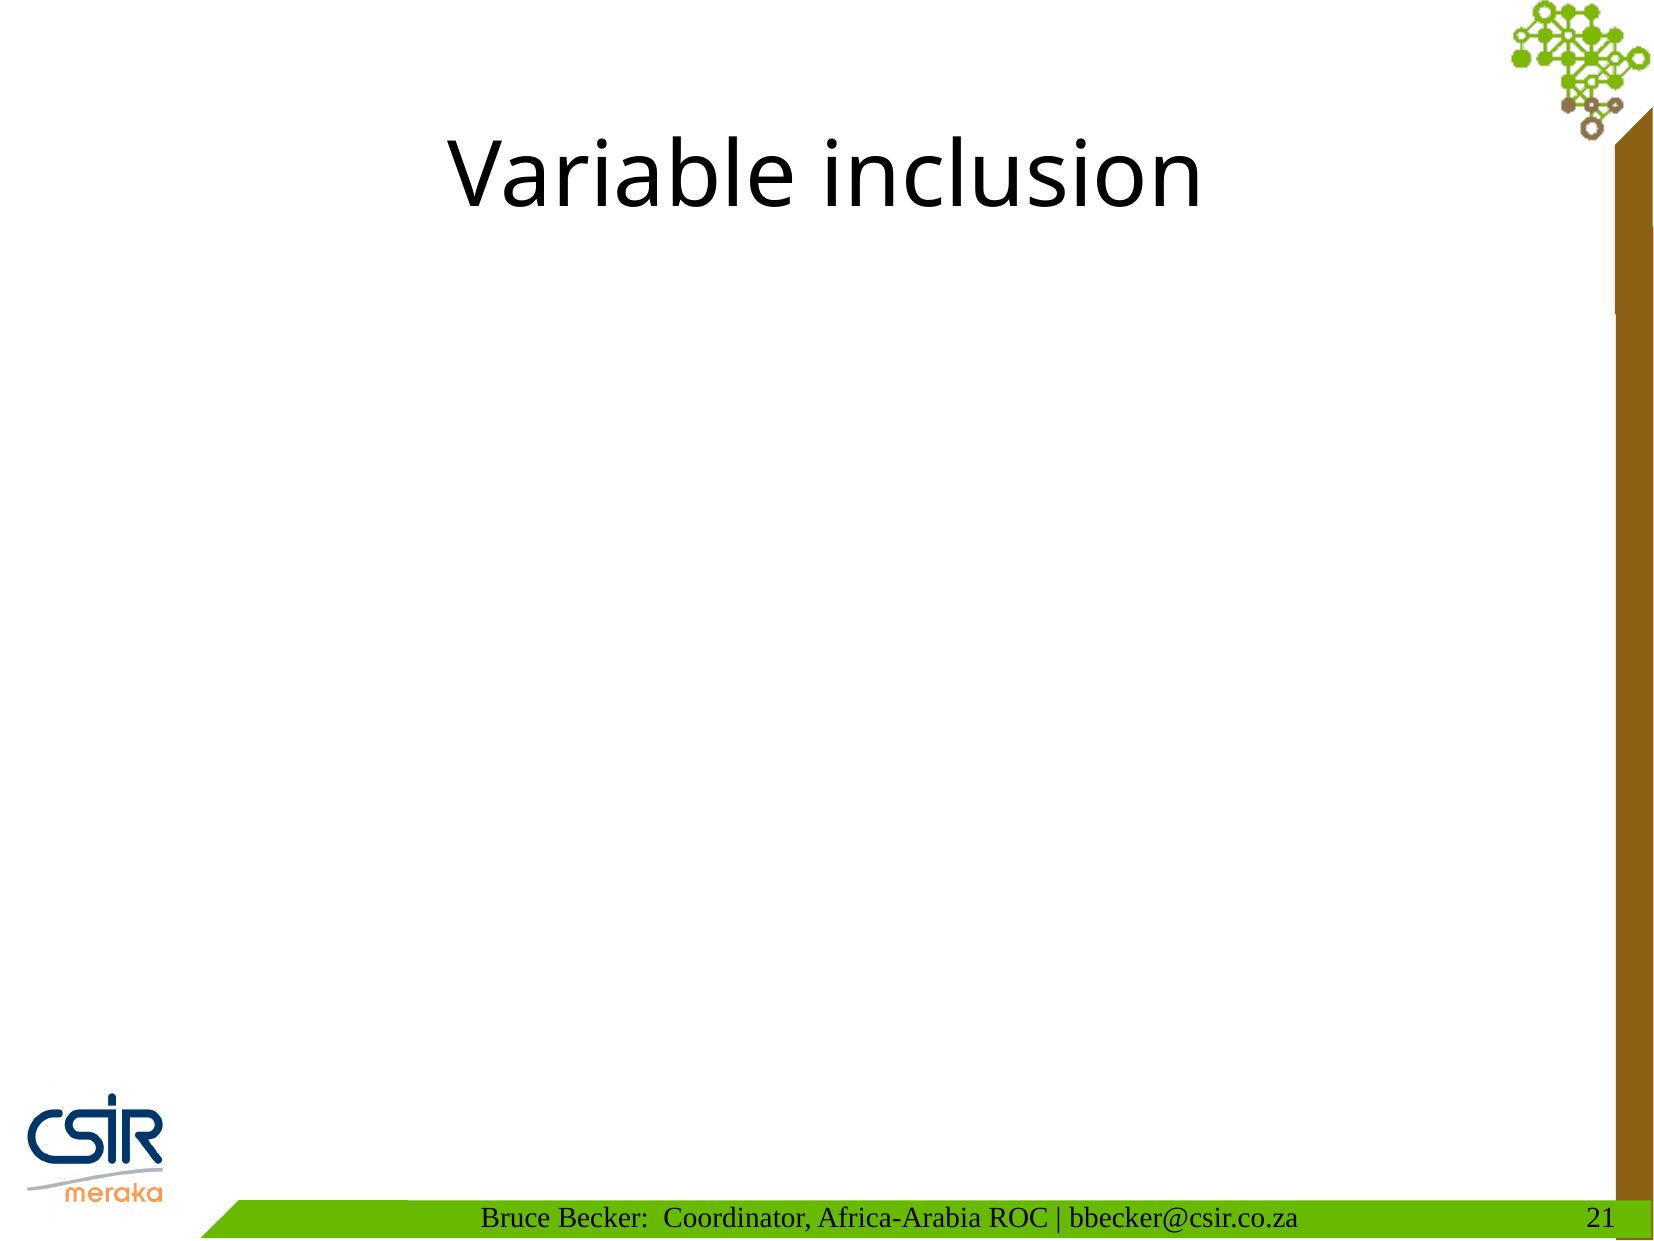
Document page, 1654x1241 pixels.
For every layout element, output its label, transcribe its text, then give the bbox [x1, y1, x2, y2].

title Variable inclusion [82, 67, 1571, 275]
picture [1503, 0, 1654, 144]
picture [12, 1074, 178, 1225]
